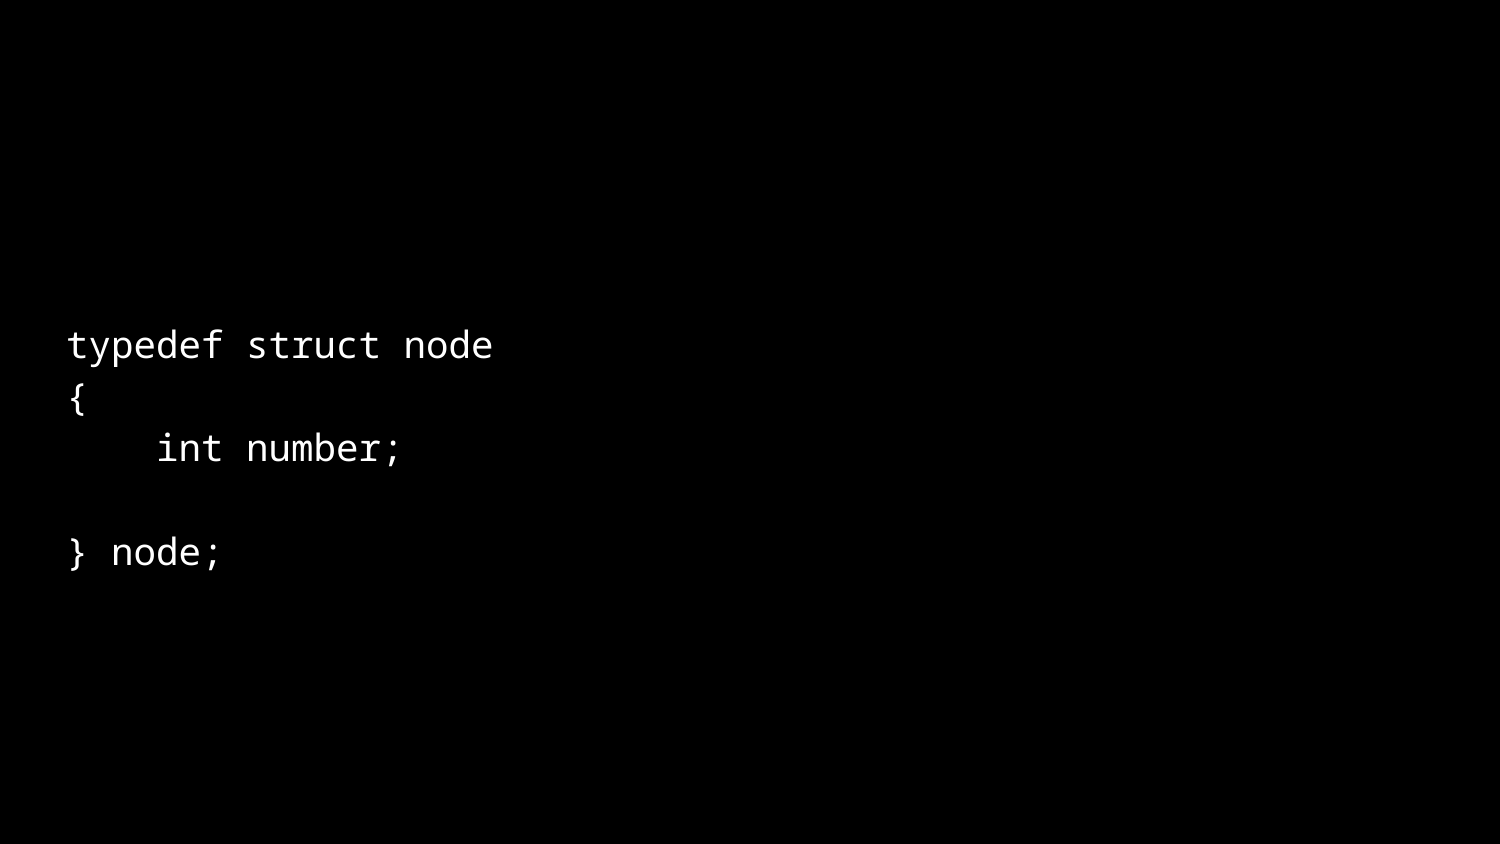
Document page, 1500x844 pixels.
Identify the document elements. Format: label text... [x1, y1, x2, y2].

list typedef struct node { int number; } node; [51, 189, 1449, 750]
